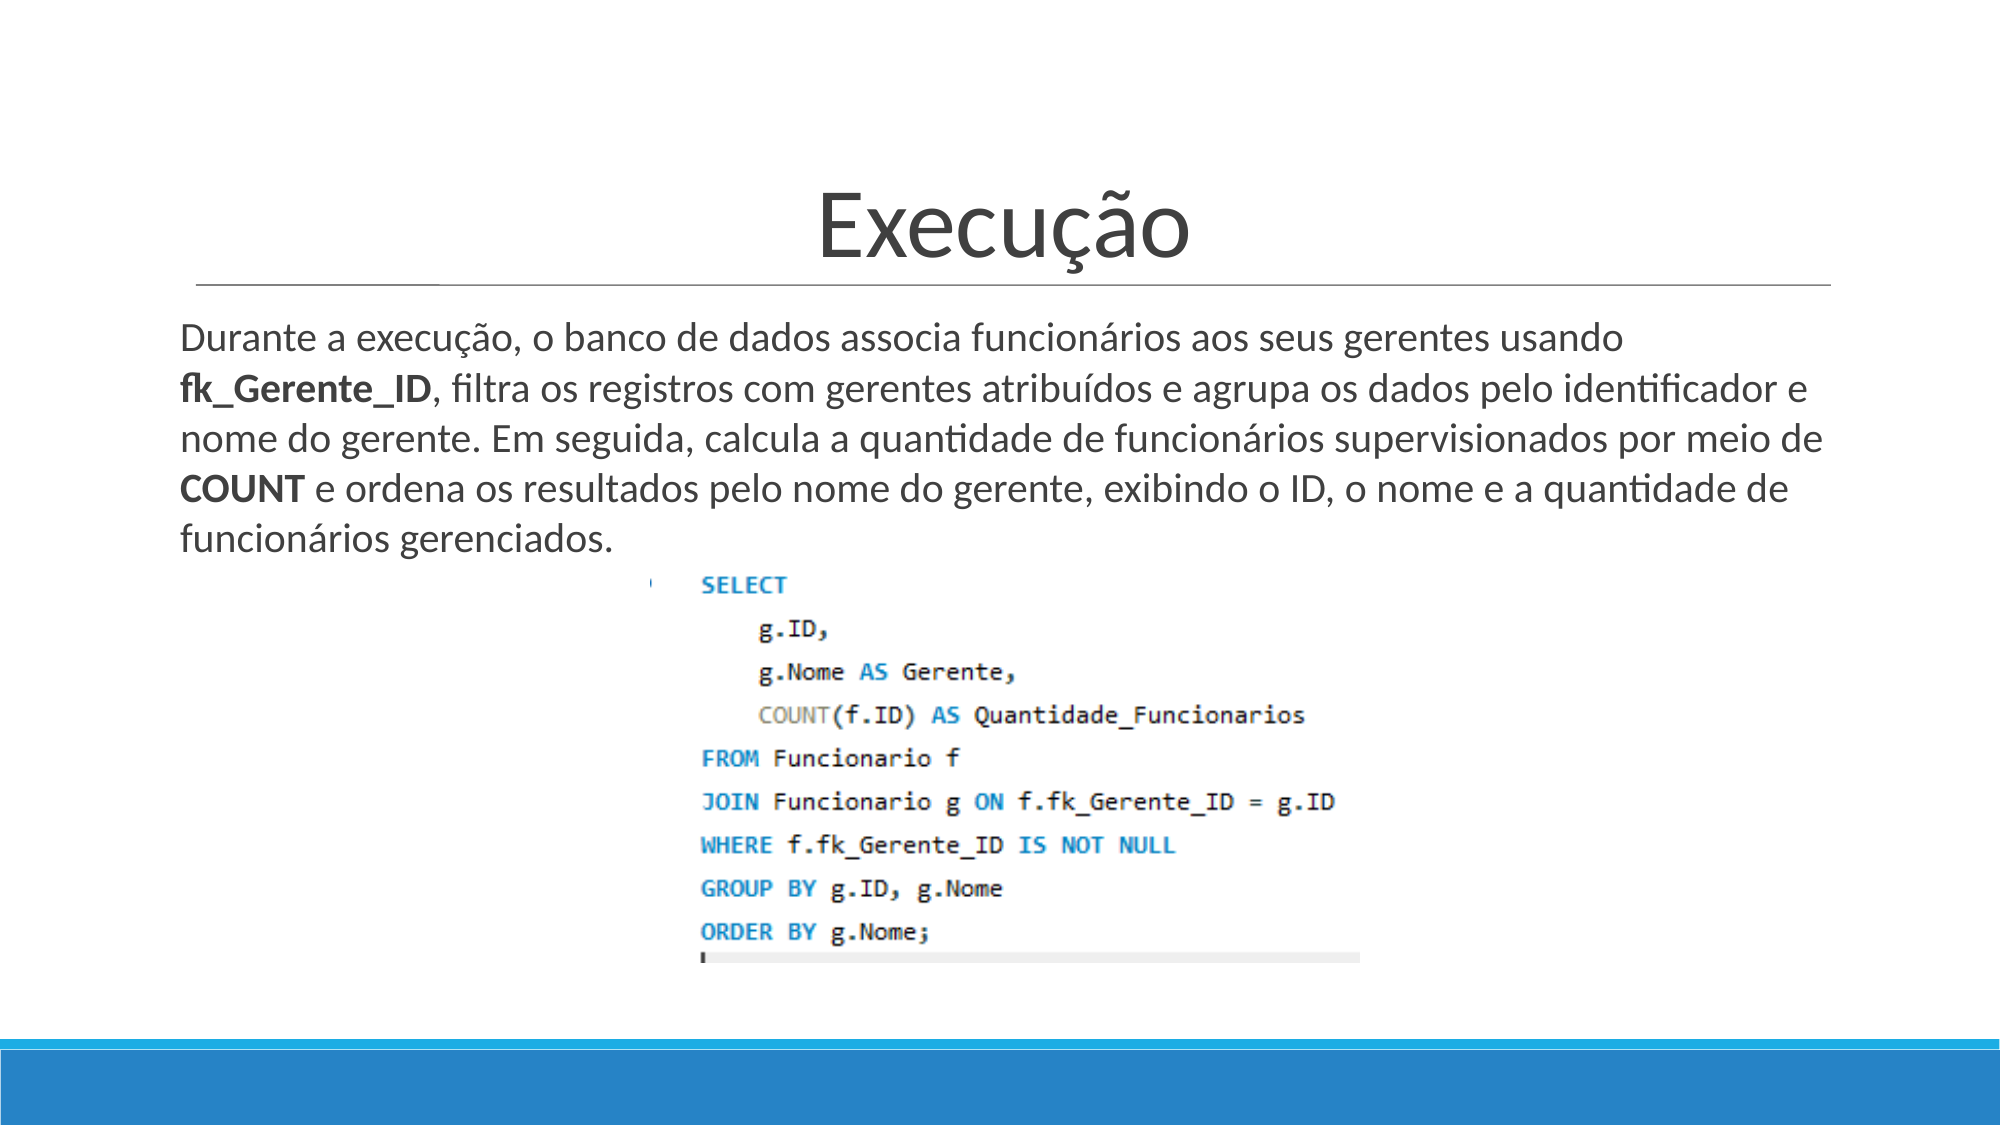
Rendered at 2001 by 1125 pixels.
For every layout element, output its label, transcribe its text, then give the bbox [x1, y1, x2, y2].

text_box Durante a execução, o banco de dados associa funcionários aos seus gerentes usando fk_Gerente_ID, filtra os registros com gerentes atribuídos e agrupa os dados pelo identificador e nome do gerente. Em seguida, calcula a quantidade de funcionários supervisionados por meio de COUNT e ordena os resultados pelo nome do gerente, exibindo o ID, o nome e a quantidade de funcionários gerenciados. [180, 302, 1830, 963]
text_box Execução [180, 47, 1830, 285]
picture [650, 567, 1360, 963]
